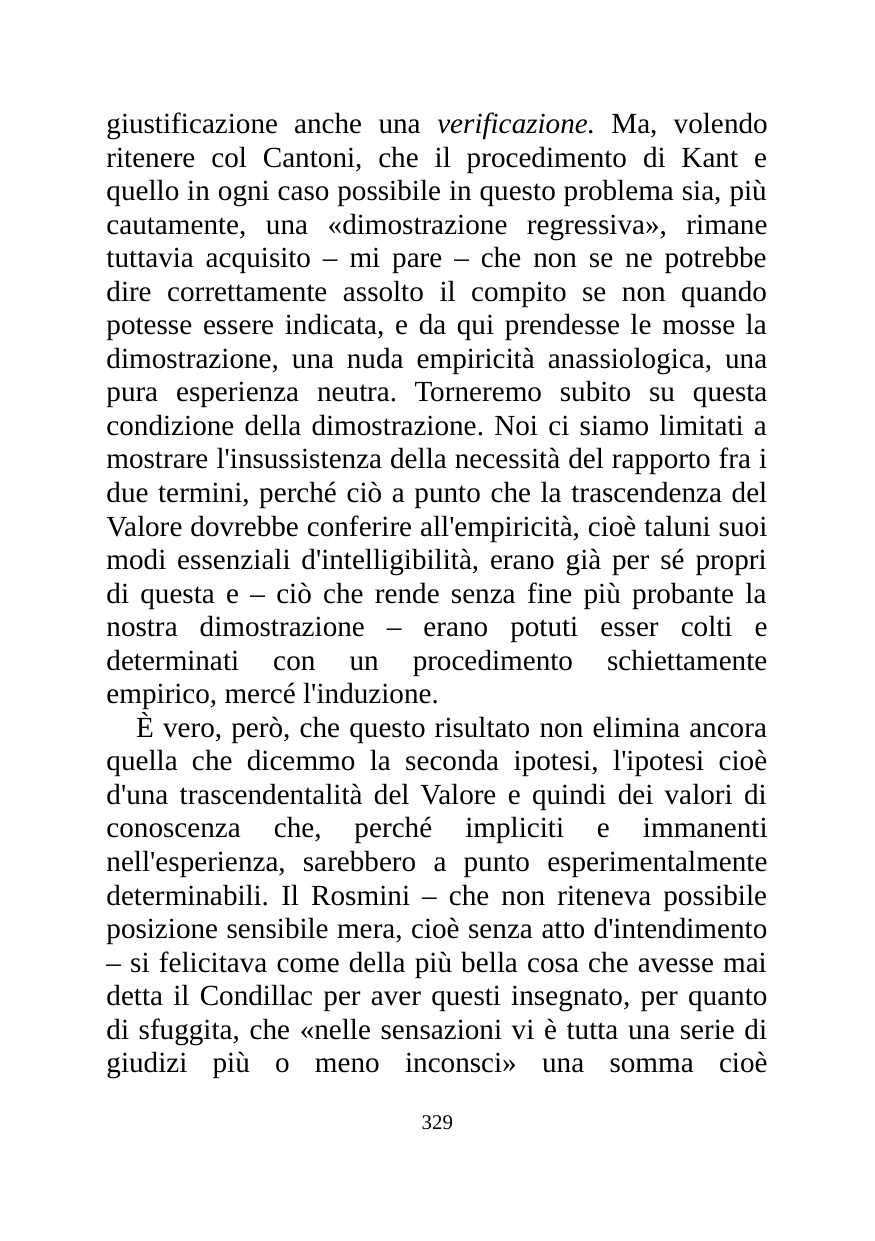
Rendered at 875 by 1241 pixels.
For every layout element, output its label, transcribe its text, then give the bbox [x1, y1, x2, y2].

text giustificazione anche una verificazione. Ma, volendo ritenere col Cantoni, che il procedimento di Kant e quello in ogni caso possibile in questo problema sia, più cautamente, una «dimostrazione regressiva», rimane tuttavia acquisito – mi pare – che non se ne potrebbe dire correttamente assolto il compito se non quando potesse essere indicata, e da qui prendesse le mosse la dimostrazione, una nuda empiricità anassiologica, una pura esperienza neutra. Torneremo subito su questa condizione della dimostrazione. Noi ci siamo limitati a mostrare l'insussistenza della necessità del rapporto fra i due termini, perché ciò a punto che la trascendenza del Valore dovrebbe conferire all'empiricità, cioè taluni suoi modi essenziali d'intelligibilità, erano già per sé propri di questa e – ciò che rende senza fine più probante la nostra dimostrazione – erano potuti esser colti e determinati con un procedimento schiettamente empirico, mercé l'induzione. [106, 106, 768, 710]
text È vero, però, che questo risultato non elimina ancora quella che dicemmo la seconda ipotesi, l'ipotesi cioè d'una trascendentalità del Valore e quindi dei valori di conoscenza che, perché impliciti e immanenti nell'esperienza, sarebbero a punto esperimentalmente determinabili. Il Rosmini – che non riteneva possibile posizione sensibile mera, cioè senza atto d'intendimento – si felicitava come della più bella cosa che avesse mai detta il Condillac per aver questi insegnato, per quanto di sfuggita, che «nelle sensazioni vi è tutta una serie di giudizi più o meno inconsci» una somma cioè [106, 710, 768, 1079]
